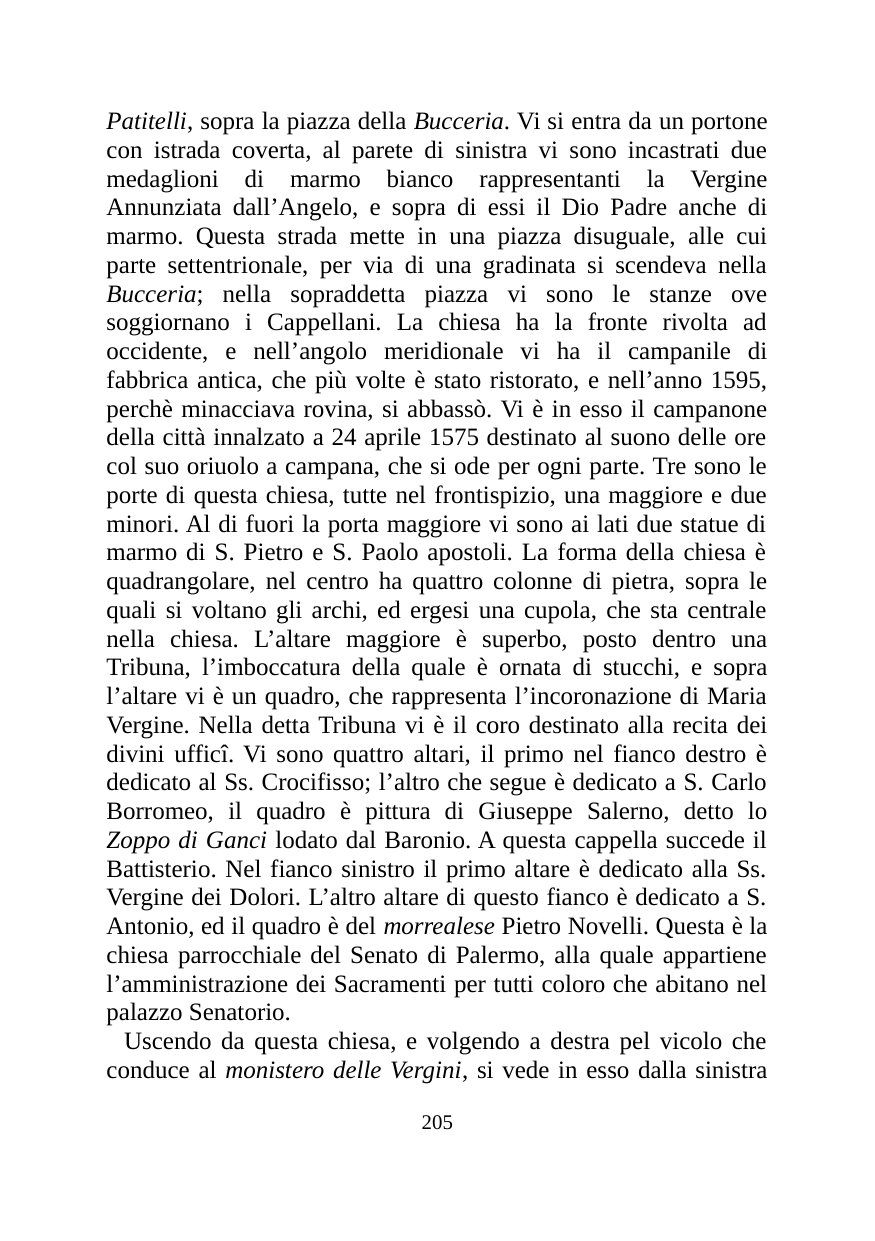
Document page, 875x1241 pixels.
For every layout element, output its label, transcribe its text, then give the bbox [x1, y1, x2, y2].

text Patitelli, sopra la piazza della Bucceria. Vi si entra da un portone con istrada coverta, al parete di sinistra vi sono incastrati due medaglioni di marmo bianco rappresentanti la Vergine Annunziata dall’Angelo, e sopra di essi il Dio Padre anche di marmo. Questa strada mette in una piazza disuguale, alle cui parte settentrionale, per via di una gradinata si scendeva nella Bucceria; nella sopraddetta piazza vi sono le stanze ove soggiornano i Cappellani. La chiesa ha la fronte rivolta ad occidente, e nell’angolo meridionale vi ha il campanile di fabbrica antica, che più volte è stato ristorato, e nell’anno 1595, perchè minacciava rovina, si abbassò. Vi è in esso il campanone della città innalzato a 24 aprile 1575 destinato al suono delle ore col suo oriuolo a campana, che si ode per ogni parte. Tre sono le porte di questa chiesa, tutte nel frontispizio, una maggiore e due minori. Al di fuori la porta maggiore vi sono ai lati due statue di marmo di S. Pietro e S. Paolo apostoli. La forma della chiesa è quadrangolare, nel centro ha quattro colonne di pietra, sopra le quali si voltano gli archi, ed ergesi una cupola, che sta centrale nella chiesa. L’altare maggiore è superbo, posto dentro una Tribuna, l’imboccatura della quale è ornata di stucchi, e sopra l’altare vi è un quadro, che rappresenta l’incoronazione di Maria Vergine. Nella detta Tribuna vi è il coro destinato alla recita dei divini ufficî. Vi sono quattro altari, il primo nel fianco destro è dedicato al Ss. Crocifisso; l’altro che segue è dedicato a S. Carlo Borromeo, il quadro è pittura di Giuseppe Salerno, detto lo Zoppo di Ganci lodato dal Baronio. A questa cappella succede il Battisterio. Nel fianco sinistro il primo altare è dedicato alla Ss. Vergine dei Dolori. L’altro altare di questo fianco è dedicato a S. Antonio, ed il quadro è del morrealese Pietro Novelli. Questa è la chiesa parrocchiale del Senato di Palermo, alla quale appartiene l’amministrazione dei Sacramenti per tutti coloro che abitano nel palazzo Senatorio. [106, 106, 768, 1026]
text Uscendo da questa chiesa, e volgendo a destra pel vicolo che conduce al monistero delle Vergini, si vede in esso dalla sinistra [106, 1026, 768, 1084]
